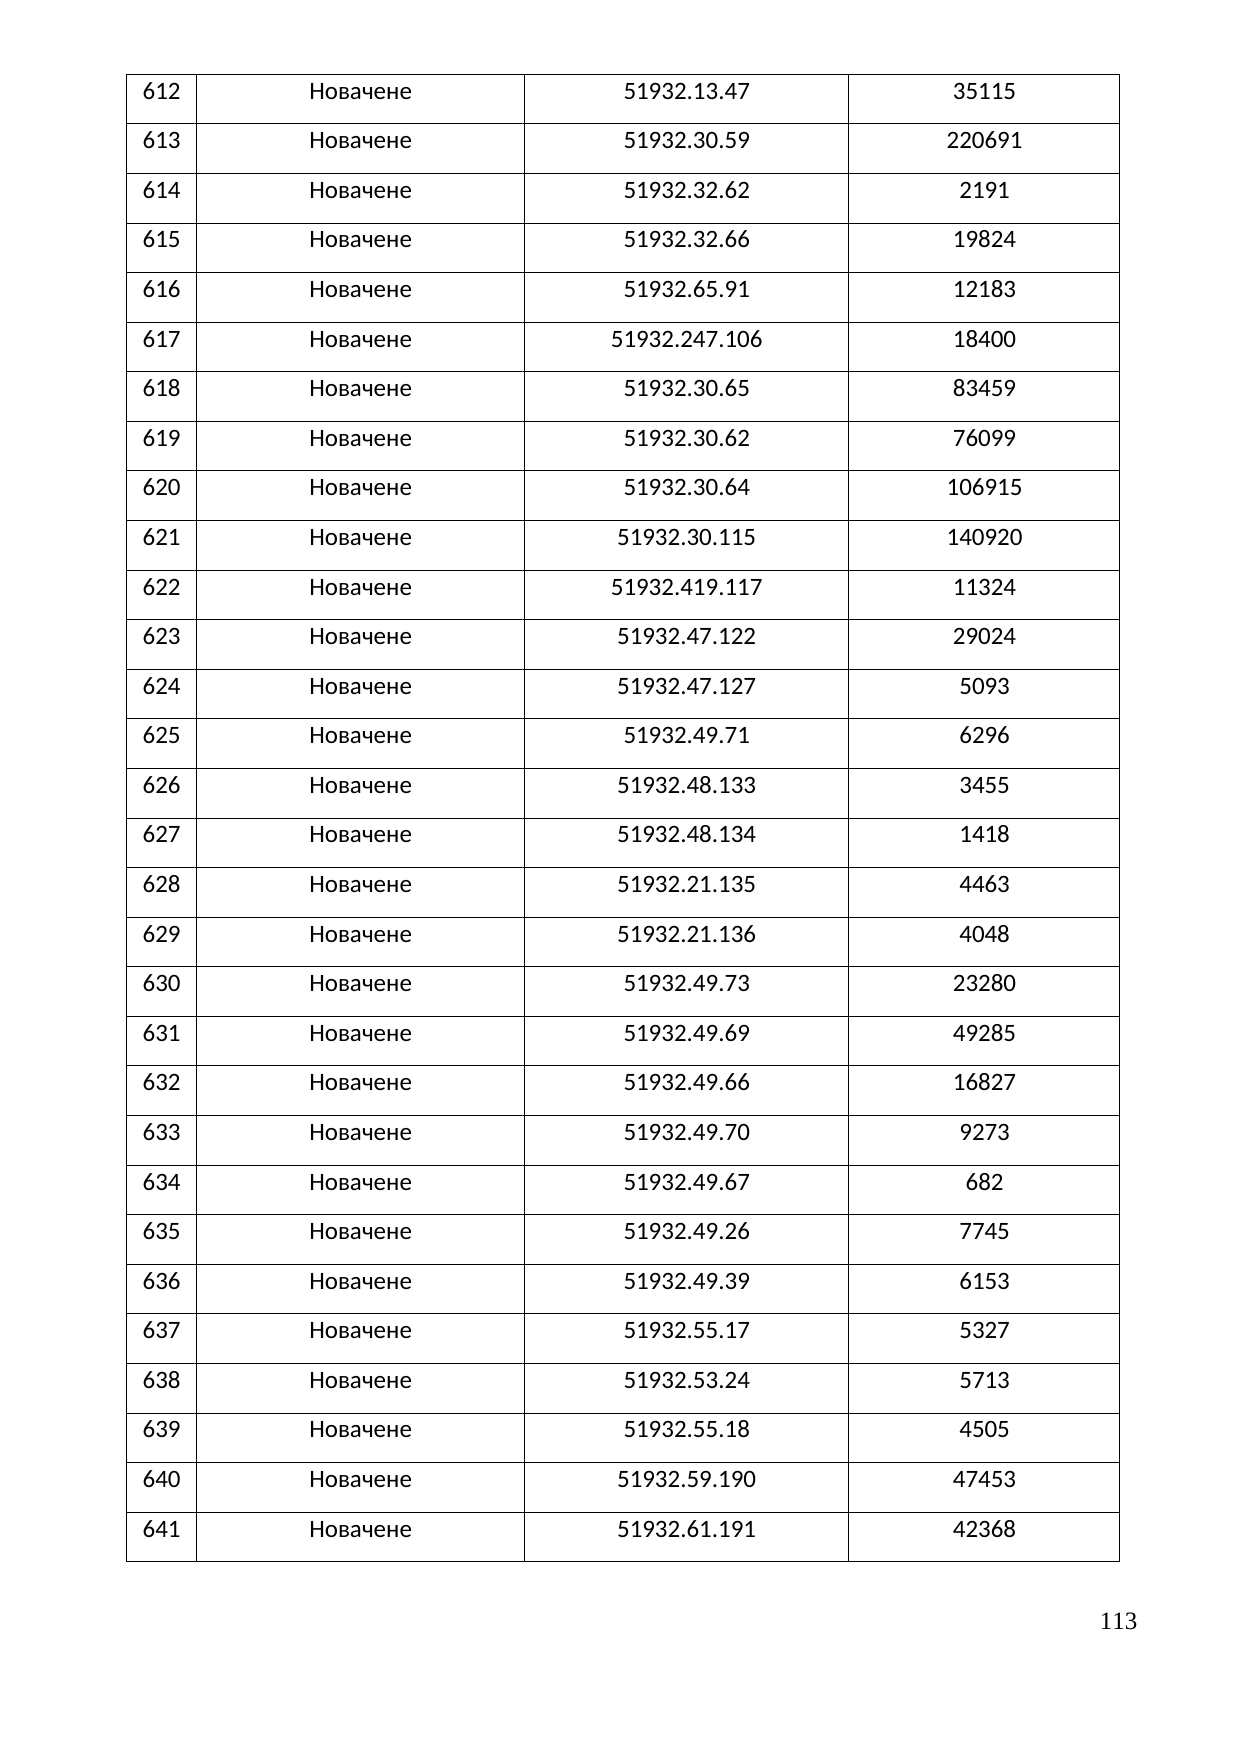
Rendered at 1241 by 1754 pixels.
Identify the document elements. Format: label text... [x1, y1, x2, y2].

table_cell 619 [127, 422, 196, 470]
table_cell Новачене [197, 819, 524, 867]
table_cell 633 [127, 1116, 196, 1164]
table_cell 42368 [849, 1513, 1119, 1561]
table_cell 5327 [849, 1314, 1119, 1363]
table_cell Новачене [197, 1463, 524, 1512]
table_cell 637 [127, 1314, 196, 1363]
table_cell 49285 [849, 1017, 1119, 1065]
table_cell 614 [127, 174, 196, 222]
table_cell Новачене [197, 1166, 524, 1214]
table_cell 2191 [849, 174, 1119, 222]
table_cell 5713 [849, 1364, 1119, 1412]
table_cell 51932.61.191 [525, 1513, 848, 1561]
table_cell 19824 [849, 224, 1119, 272]
table_cell 51932.21.135 [525, 868, 848, 917]
table_cell 51932.49.66 [525, 1066, 848, 1115]
table_cell Новачене [197, 372, 524, 421]
table_cell 623 [127, 620, 196, 669]
table_cell 51932.13.47 [525, 75, 848, 123]
table_cell 47453 [849, 1463, 1119, 1512]
table_cell 83459 [849, 372, 1119, 421]
table_cell Новачене [197, 1066, 524, 1115]
table_cell 638 [127, 1364, 196, 1412]
table_cell 632 [127, 1066, 196, 1115]
table_cell Новачене [197, 521, 524, 569]
table_cell Новачене [197, 422, 524, 470]
table_cell 76099 [849, 422, 1119, 470]
table_cell 51932.32.62 [525, 174, 848, 222]
table_cell 51932.30.62 [525, 422, 848, 470]
table_cell 51932.65.91 [525, 273, 848, 322]
table_cell 51932.55.18 [525, 1414, 848, 1462]
table_cell 51932.247.106 [525, 323, 848, 371]
table_cell 51932.55.17 [525, 1314, 848, 1363]
table_cell 9273 [849, 1116, 1119, 1164]
table_cell Новачене [197, 224, 524, 272]
table_cell 6153 [849, 1265, 1119, 1313]
table_cell Новачене [197, 1215, 524, 1264]
table_cell Новачене [197, 1314, 524, 1363]
table_cell Новачене [197, 273, 524, 322]
table_cell 51932.47.122 [525, 620, 848, 669]
table_cell Новачене [197, 1513, 524, 1561]
table_cell 51932.48.133 [525, 769, 848, 817]
table_cell 617 [127, 323, 196, 371]
table_cell 51932.30.59 [525, 124, 848, 173]
table_cell Новачене [197, 124, 524, 173]
table_cell 1418 [849, 819, 1119, 867]
table_cell 220691 [849, 124, 1119, 173]
table_cell 622 [127, 571, 196, 619]
table_cell 51932.49.67 [525, 1166, 848, 1214]
table_cell Новачене [197, 1017, 524, 1065]
table_cell 35115 [849, 75, 1119, 123]
table_cell 18400 [849, 323, 1119, 371]
table_cell 641 [127, 1513, 196, 1561]
table_cell 616 [127, 273, 196, 322]
table_cell 612 [127, 75, 196, 123]
table_cell Новачене [197, 620, 524, 669]
table_cell 7745 [849, 1215, 1119, 1264]
table_cell Новачене [197, 1364, 524, 1412]
table_cell 624 [127, 670, 196, 718]
table_cell 635 [127, 1215, 196, 1264]
table_cell 615 [127, 224, 196, 272]
table_cell 51932.53.24 [525, 1364, 848, 1412]
table_cell 4048 [849, 918, 1119, 966]
table_cell 620 [127, 471, 196, 520]
table_cell Новачене [197, 670, 524, 718]
table_cell 16827 [849, 1066, 1119, 1115]
table_cell 628 [127, 868, 196, 917]
table_cell 51932.30.65 [525, 372, 848, 421]
table_cell 51932.30.64 [525, 471, 848, 520]
table_cell 12183 [849, 273, 1119, 322]
table_cell 634 [127, 1166, 196, 1214]
table_cell 51932.49.71 [525, 719, 848, 768]
table_cell 51932.47.127 [525, 670, 848, 718]
table_cell 6296 [849, 719, 1119, 768]
table_cell 106915 [849, 471, 1119, 520]
table_cell 23280 [849, 967, 1119, 1016]
table_cell Новачене [197, 1116, 524, 1164]
table_cell Новачене [197, 571, 524, 619]
table_cell 51932.419.117 [525, 571, 848, 619]
table_cell 613 [127, 124, 196, 173]
table_cell 636 [127, 1265, 196, 1313]
table_cell 51932.30.115 [525, 521, 848, 569]
table_cell Новачене [197, 323, 524, 371]
table_cell Новачене [197, 769, 524, 817]
table_cell Новачене [197, 471, 524, 520]
table_cell 51932.59.190 [525, 1463, 848, 1512]
table_cell Новачене [197, 75, 524, 123]
table_cell 626 [127, 769, 196, 817]
table_cell 625 [127, 719, 196, 768]
table_cell Новачене [197, 174, 524, 222]
table_cell 11324 [849, 571, 1119, 619]
table_cell 631 [127, 1017, 196, 1065]
table_cell 4505 [849, 1414, 1119, 1462]
table_cell 4463 [849, 868, 1119, 917]
table_cell 51932.32.66 [525, 224, 848, 272]
table_cell 627 [127, 819, 196, 867]
table_cell 629 [127, 918, 196, 966]
table_cell 29024 [849, 620, 1119, 669]
table_cell 630 [127, 967, 196, 1016]
table_cell Новачене [197, 868, 524, 917]
table_cell 618 [127, 372, 196, 421]
table_cell Новачене [197, 1414, 524, 1462]
table_cell 51932.48.134 [525, 819, 848, 867]
table_cell 5093 [849, 670, 1119, 718]
table_cell 51932.49.73 [525, 967, 848, 1016]
table_cell 3455 [849, 769, 1119, 817]
table_cell 51932.49.26 [525, 1215, 848, 1264]
table_cell 640 [127, 1463, 196, 1512]
table_cell Новачене [197, 967, 524, 1016]
table_cell 51932.21.136 [525, 918, 848, 966]
table_cell 682 [849, 1166, 1119, 1214]
table_cell 140920 [849, 521, 1119, 569]
table_cell 639 [127, 1414, 196, 1462]
table_cell 51932.49.70 [525, 1116, 848, 1164]
table_cell Новачене [197, 918, 524, 966]
table_cell 51932.49.39 [525, 1265, 848, 1313]
table_cell Новачене [197, 1265, 524, 1313]
table_cell 621 [127, 521, 196, 569]
table_cell 51932.49.69 [525, 1017, 848, 1065]
table_cell Новачене [197, 719, 524, 768]
